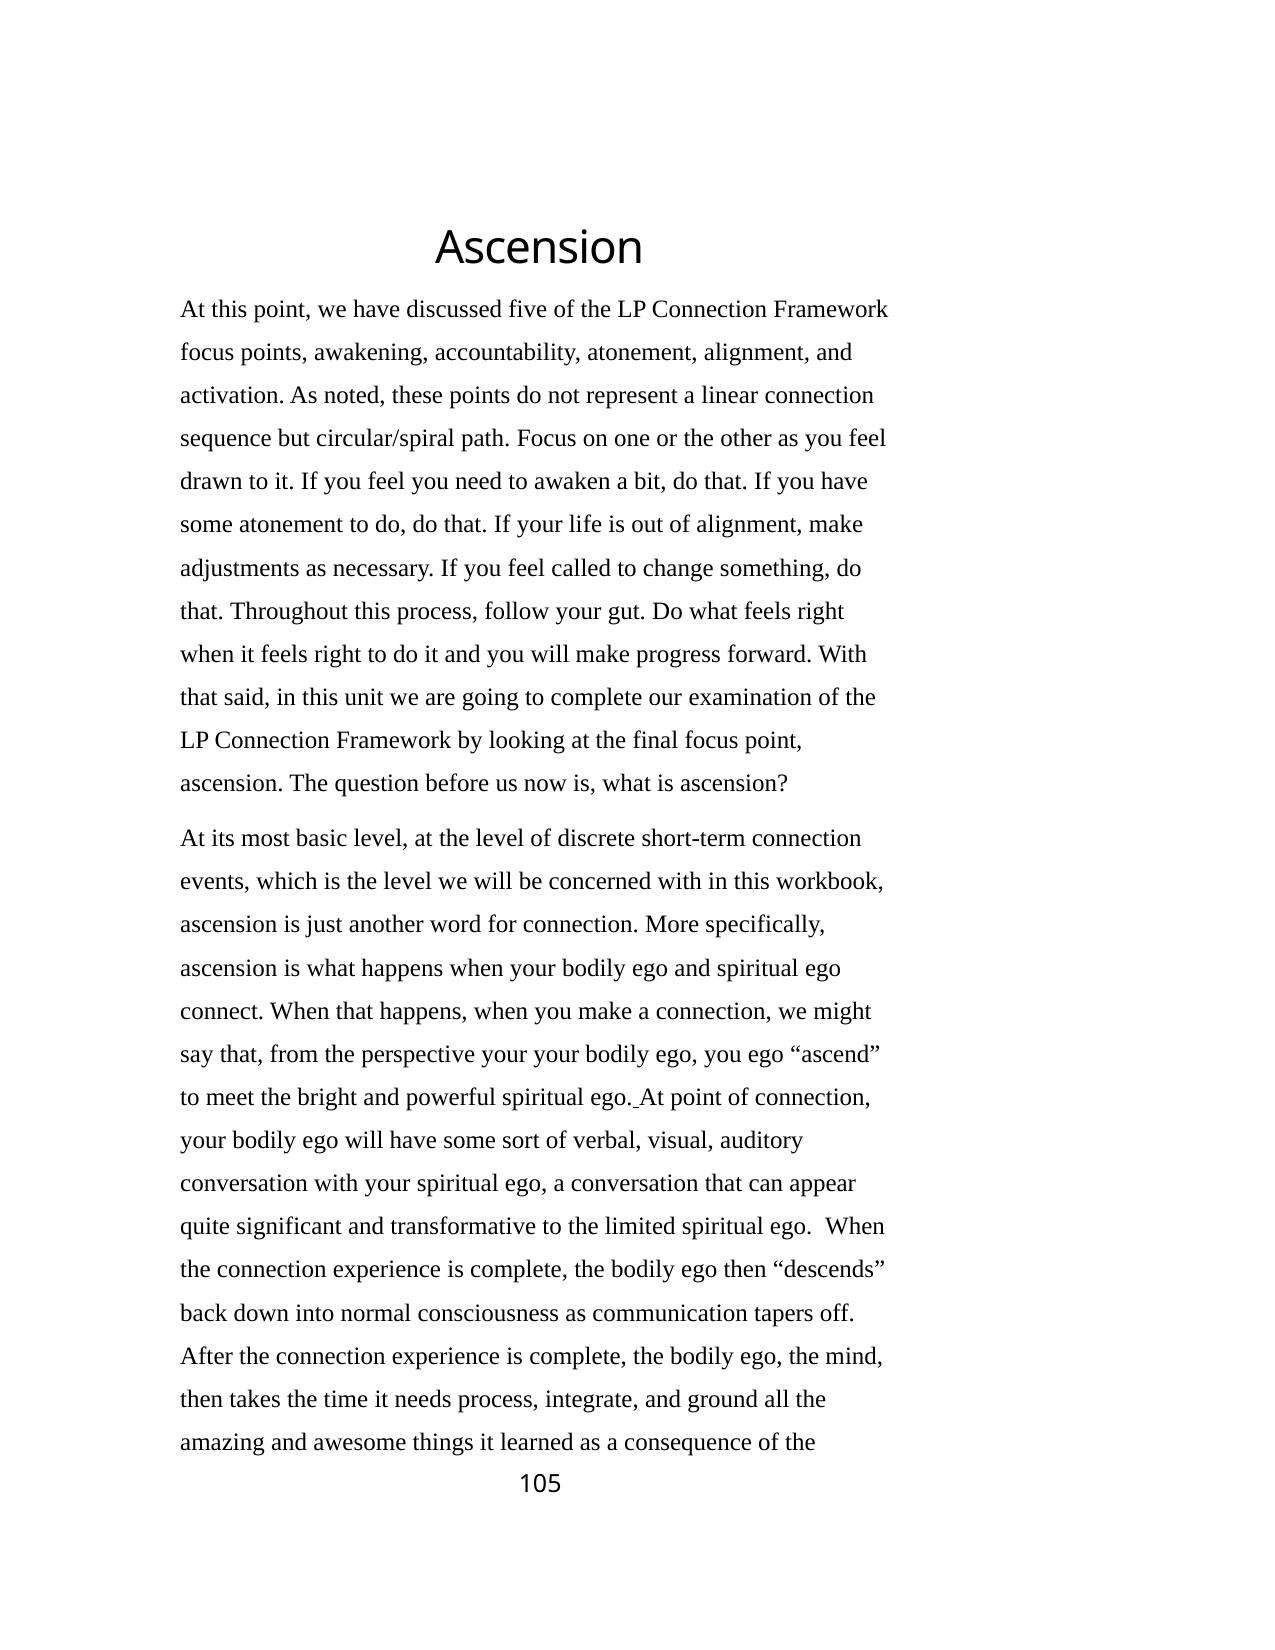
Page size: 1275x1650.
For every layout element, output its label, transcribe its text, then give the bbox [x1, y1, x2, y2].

subtitle Ascension [180, 215, 900, 277]
text At its most basic level, at the level of discrete short-term connection events, which is the level we will be concerned with in this workbook, ascension is just another word for connection. More specifically, ascension is what happens when your bodily ego and spiritual ego connect. When that happens, when you make a connection, we might say that, from the perspective your your bodily ego, you ego “ascend” to meet the bright and powerful spiritual ego. At point of connection, your bodily ego will have some sort of verbal, visual, auditory conversation with your spiritual ego, a conversation that can appear quite significant and transformative to the limited spiritual ego. When the connection experience is complete, the bodily ego then “descends” back down into normal consciousness as communication tapers off. After the connection experience is complete, the bodily ego, the mind, then takes the time it needs process, integrate, and ground all the amazing and awesome things it learned as a consequence of the [180, 823, 900, 1456]
text At this point, we have discussed five of the LP Connection Framework focus points, awakening, accountability, atonement, alignment, and activation. As noted, these points do not represent a linear connection sequence but circular/spiral path. Focus on one or the other as you feel drawn to it. If you feel you need to awaken a bit, do that. If you have some atonement to do, do that. If your life is out of alignment, make adjustments as necessary. If you feel called to change something, do that. Throughout this process, follow your gut. Do what feels right when it feels right to do it and you will make progress forward. With that said, in this unit we are going to complete our examination of the LP Connection Framework by looking at the final focus point, ascension. The question before us now is, what is ascension? [180, 294, 900, 797]
